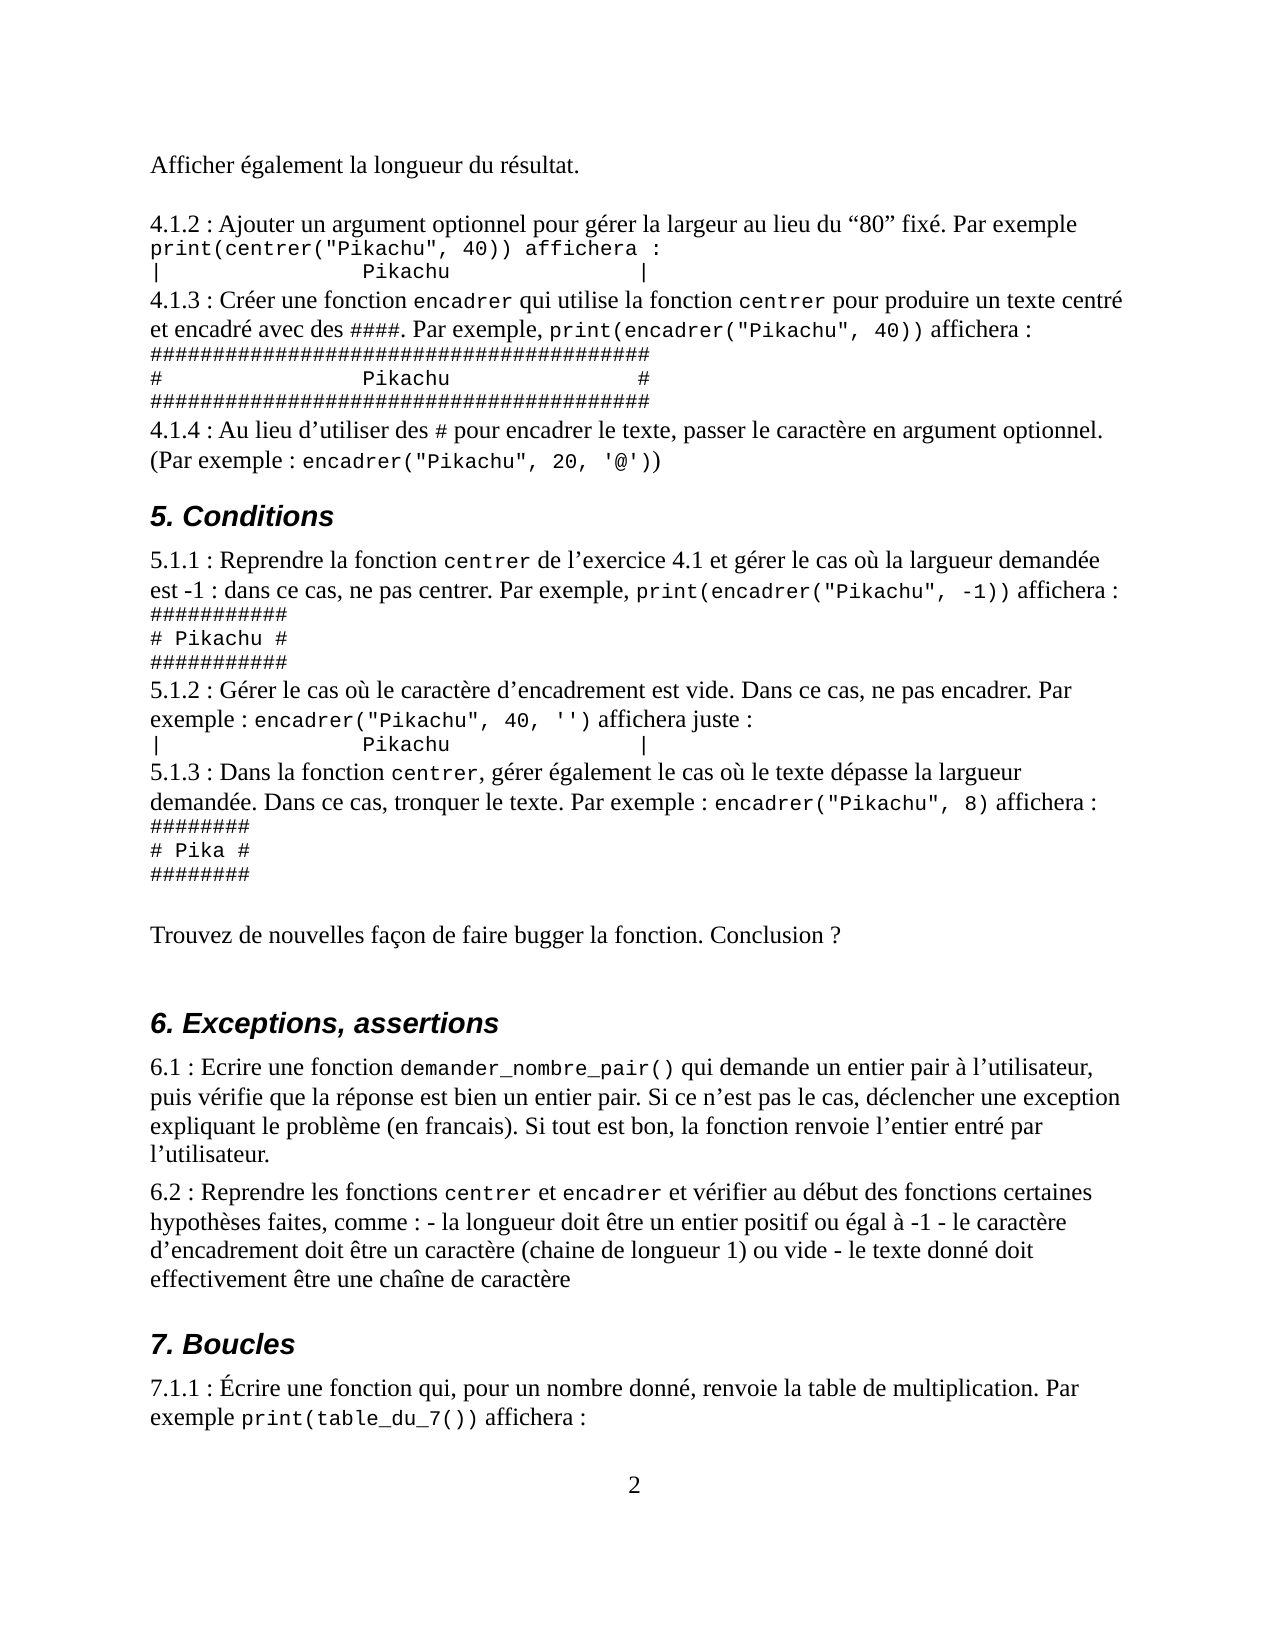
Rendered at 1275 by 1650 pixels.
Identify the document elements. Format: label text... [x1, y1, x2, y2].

subtitle 6. Exceptions, assertions [150, 1006, 1125, 1040]
text 4.1.2 : Ajouter un argument optionnel pour gérer la largeur au lieu du “80” fixé. Par exemple print(centrer("Pikachu", 40)) affichera : [150, 209, 1125, 261]
text 4.1.3 : Créer une fonction encadrer qui utilise la fonction centrer pour produire un texte centré et encadré avec des ####. Par exemple, print(encadrer("Pikachu", 40)) affichera : [150, 285, 1125, 344]
text 4.1.4 : Au lieu d’utiliser des # pour encadrer le texte, passer le caractère en argument optionnel. (Par exemple : encadrer("Pikachu", 20, '@')) [150, 415, 1125, 474]
text ######## [150, 817, 1125, 840]
text ######################################## [150, 391, 1125, 415]
subtitle 5. Conditions [150, 499, 1125, 533]
text Afficher également la longueur du résultat. [150, 150, 1125, 179]
text ######## [150, 864, 1125, 887]
text Trouvez de nouvelles façon de faire bugger la fonction. Conclusion ? [150, 920, 1125, 949]
text 6.1 : Ecrire une fonction demander_nombre_pair() qui demande un entier pair à l’utilisateur, puis vérifie que la réponse est bien un entier pair. Si ce n’est pas le cas, déclencher une exception expliquant le problème (en francais). Si tout est bon, la fonction renvoie l’entier entré par l’utilisateur. [150, 1052, 1125, 1168]
text ########### [150, 604, 1125, 628]
text ########### [150, 652, 1125, 675]
text 5.1.2 : Gérer le cas où le caractère d’encadrement est vide. Dans ce cas, ne pas encadrer. Par exemple : encadrer("Pikachu", 40, '') affichera juste : [150, 675, 1125, 734]
text # Pika # [150, 840, 1125, 864]
text | Pikachu | [150, 734, 1125, 757]
text ######################################## [150, 344, 1125, 368]
text 6.2 : Reprendre les fonctions centrer et encadrer et vérifier au début des fonctions certaines hypothèses faites, comme : - la longueur doit être un entier positif ou égal à -1 - le caractère d’encadrement doit être un caractère (chaine de longueur 1) ou vide - le texte donné doit effectivement être une chaîne de caractère [150, 1177, 1125, 1293]
text | Pikachu | [150, 261, 1125, 285]
text 5.1.3 : Dans la fonction centrer, gérer également le cas où le texte dépasse la largueur demandée. Dans ce cas, tronquer le texte. Par exemple : encadrer("Pikachu", 8) affichera : [150, 757, 1125, 817]
text # Pikachu # [150, 628, 1125, 652]
subtitle 7. Boucles [150, 1327, 1125, 1361]
text 7.1.1 : Écrire une fonction qui, pour un nombre donné, renvoie la table de multiplication. Par exemple print(table_du_7()) affichera : [150, 1373, 1125, 1431]
text 5.1.1 : Reprendre la fonction centrer de l’exercice 4.1 et gérer le cas où la largueur demandée est -1 : dans ce cas, ne pas centrer. Par exemple, print(encadrer("Pikachu", -1)) affichera : [150, 545, 1125, 604]
text # Pikachu # [150, 368, 1125, 391]
